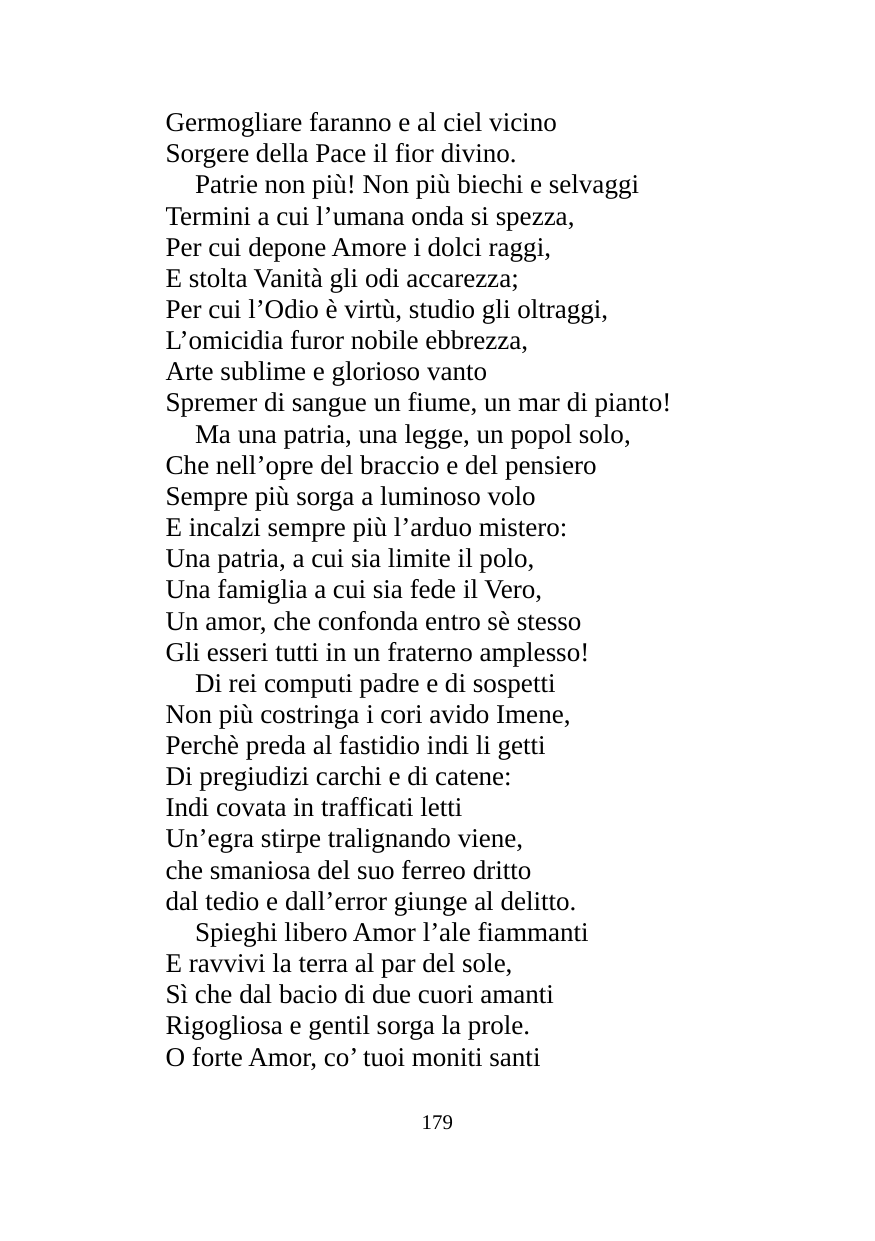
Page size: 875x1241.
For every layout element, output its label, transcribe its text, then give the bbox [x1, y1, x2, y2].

text Spieghi libero Amor l’ale fiammanti E ravvivi la terra al par del sole, Sì che dal bacio di due cuori amanti Rigogliosa e gentil sorga la prole. O forte Amor, co’ tuoi moniti santi [165, 916, 768, 1072]
text Germogliare faranno e al ciel vicino Sorgere della Pace il fior divino. [165, 106, 768, 168]
text Di rei computi padre e di sospetti Non più costringa i cori avido Imene, Perchè preda al fastidio indi li getti Di pregiudizi carchi e di catene: Indi covata in trafficati letti Un’egra stirpe tralignando viene, che smaniosa del suo ferreo dritto dal tedio e dall’error giunge al delitto. [165, 667, 768, 916]
text Ma una patria, una legge, un popol solo, Che nell’opre del braccio e del pensiero Sempre più sorga a luminoso volo E incalzi sempre più l’arduo mistero: Una patria, a cui sia limite il polo, Una famiglia a cui sia fede il Vero, Un amor, che confonda entro sè stesso Gli esseri tutti in un fraterno amplesso! [165, 418, 768, 667]
text Patrie non più! Non più biechi e selvaggi Termini a cui l’umana onda si spezza, Per cui depone Amore i dolci raggi, E stolta Vanità gli odi accarezza; Per cui l’Odio è virtù, studio gli oltraggi, L’omicidia furor nobile ebbrezza, Arte sublime e glorioso vanto Spremer di sangue un fiume, un mar di pianto! [165, 168, 768, 418]
